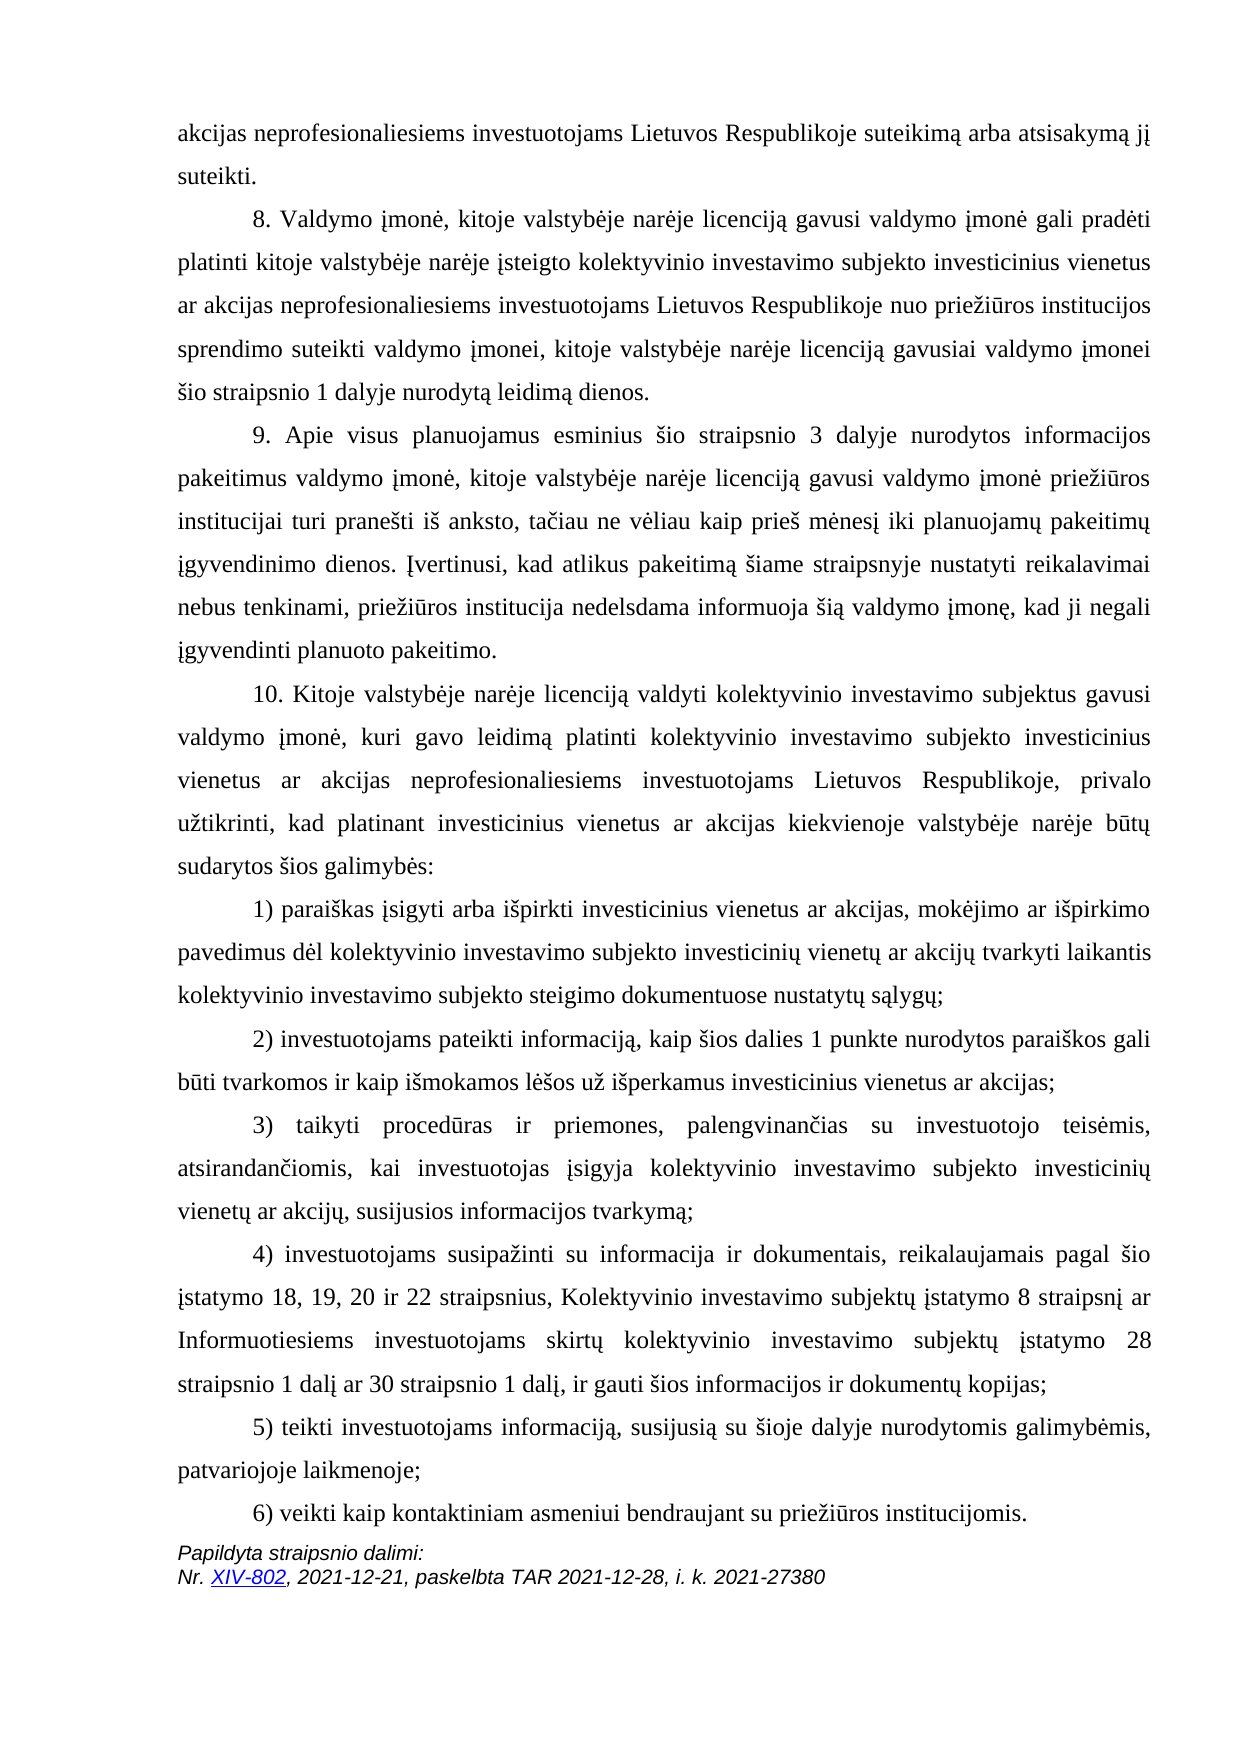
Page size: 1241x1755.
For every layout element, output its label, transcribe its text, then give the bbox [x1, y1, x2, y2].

text 6) veikti kaip kontaktiniam asmeniui bendraujant su priežiūros institucijomis. [177, 1498, 1152, 1527]
text 10. Kitoje valstybėje narėje licenciją valdyti kolektyvinio investavimo subjektus gavusi valdymo įmonė, kuri gavo leidimą platinti kolektyvinio investavimo subjekto investicinius vienetus ar akcijas neprofesionaliesiems investuotojams Lietuvos Respublikoje, privalo užtikrinti, kad platinant investicinius vienetus ar akcijas kiekvienoje valstybėje narėje būtų sudarytos šios galimybės: [177, 679, 1152, 880]
text 8. Valdymo įmonė, kitoje valstybėje narėje licenciją gavusi valdymo įmonė gali pradėti platinti kitoje valstybėje narėje įsteigto kolektyvinio investavimo subjekto investicinius vienetus ar akcijas neprofesionaliesiems investuotojams Lietuvos Respublikoje nuo priežiūros institucijos sprendimo suteikti valdymo įmonei, kitoje valstybėje narėje licenciją gavusiai valdymo įmonei šio straipsnio 1 dalyje nurodytą leidimą dienos. [177, 204, 1152, 406]
text 3) taikyti procedūras ir priemones, palengvinančias su investuotojo teisėmis, atsirandančiomis, kai investuotojas įsigyja kolektyvinio investavimo subjekto investicinių vienetų ar akcijų, susijusios informacijos tvarkymą; [177, 1110, 1152, 1225]
text 9. Apie visus planuojamus esminius šio straipsnio 3 dalyje nurodytos informacijos pakeitimus valdymo įmonė, kitoje valstybėje narėje licenciją gavusi valdymo įmonė priežiūros institucijai turi pranešti iš anksto, tačiau ne vėliau kaip prieš mėnesį iki planuojamų pakeitimų įgyvendinimo dienos. Įvertinusi, kad atlikus pakeitimą šiame straipsnyje nustatyti reikalavimai nebus tenkinami, priežiūros institucija nedelsdama informuoja šią valdymo įmonę, kad ji negali įgyvendinti planuoto pakeitimo. [177, 420, 1152, 664]
text 2) investuotojams pateikti informaciją, kaip šios dalies 1 punkte nurodytos paraiškos gali būti tvarkomos ir kaip išmokamos lėšos už išperkamus investicinius vienetus ar akcijas; [177, 1024, 1152, 1096]
text 1) paraiškas įsigyti arba išpirkti investicinius vienetus ar akcijas, mokėjimo ar išpirkimo pavedimus dėl kolektyvinio investavimo subjekto investicinių vienetų ar akcijų tvarkyti laikantis kolektyvinio investavimo subjekto steigimo dokumentuose nustatytų sąlygų; [177, 894, 1152, 1009]
text akcijas neprofesionaliesiems investuotojams Lietuvos Respublikoje suteikimą arba atsisakymą jį suteikti. [177, 118, 1152, 190]
text Papildyta straipsnio dalimi: [177, 1541, 1152, 1565]
text Nr. XIV-802, 2021-12-21, paskelbta TAR 2021-12-28, i. k. 2021-27380 [177, 1565, 1152, 1589]
text 4) investuotojams susipažinti su informacija ir dokumentais, reikalaujamais pagal šio įstatymo 18, 19, 20 ir 22 straipsnius, Kolektyvinio investavimo subjektų įstatymo 8 straipsnį ar Informuotiesiems investuotojams skirtų kolektyvinio investavimo subjektų įstatymo 28 straipsnio 1 dalį ar 30 straipsnio 1 dalį, ir gauti šios informacijos ir dokumentų kopijas; [177, 1239, 1152, 1397]
text 5) teikti investuotojams informaciją, susijusią su šioje dalyje nurodytomis galimybėmis, patvariojoje laikmenoje; [177, 1412, 1152, 1484]
